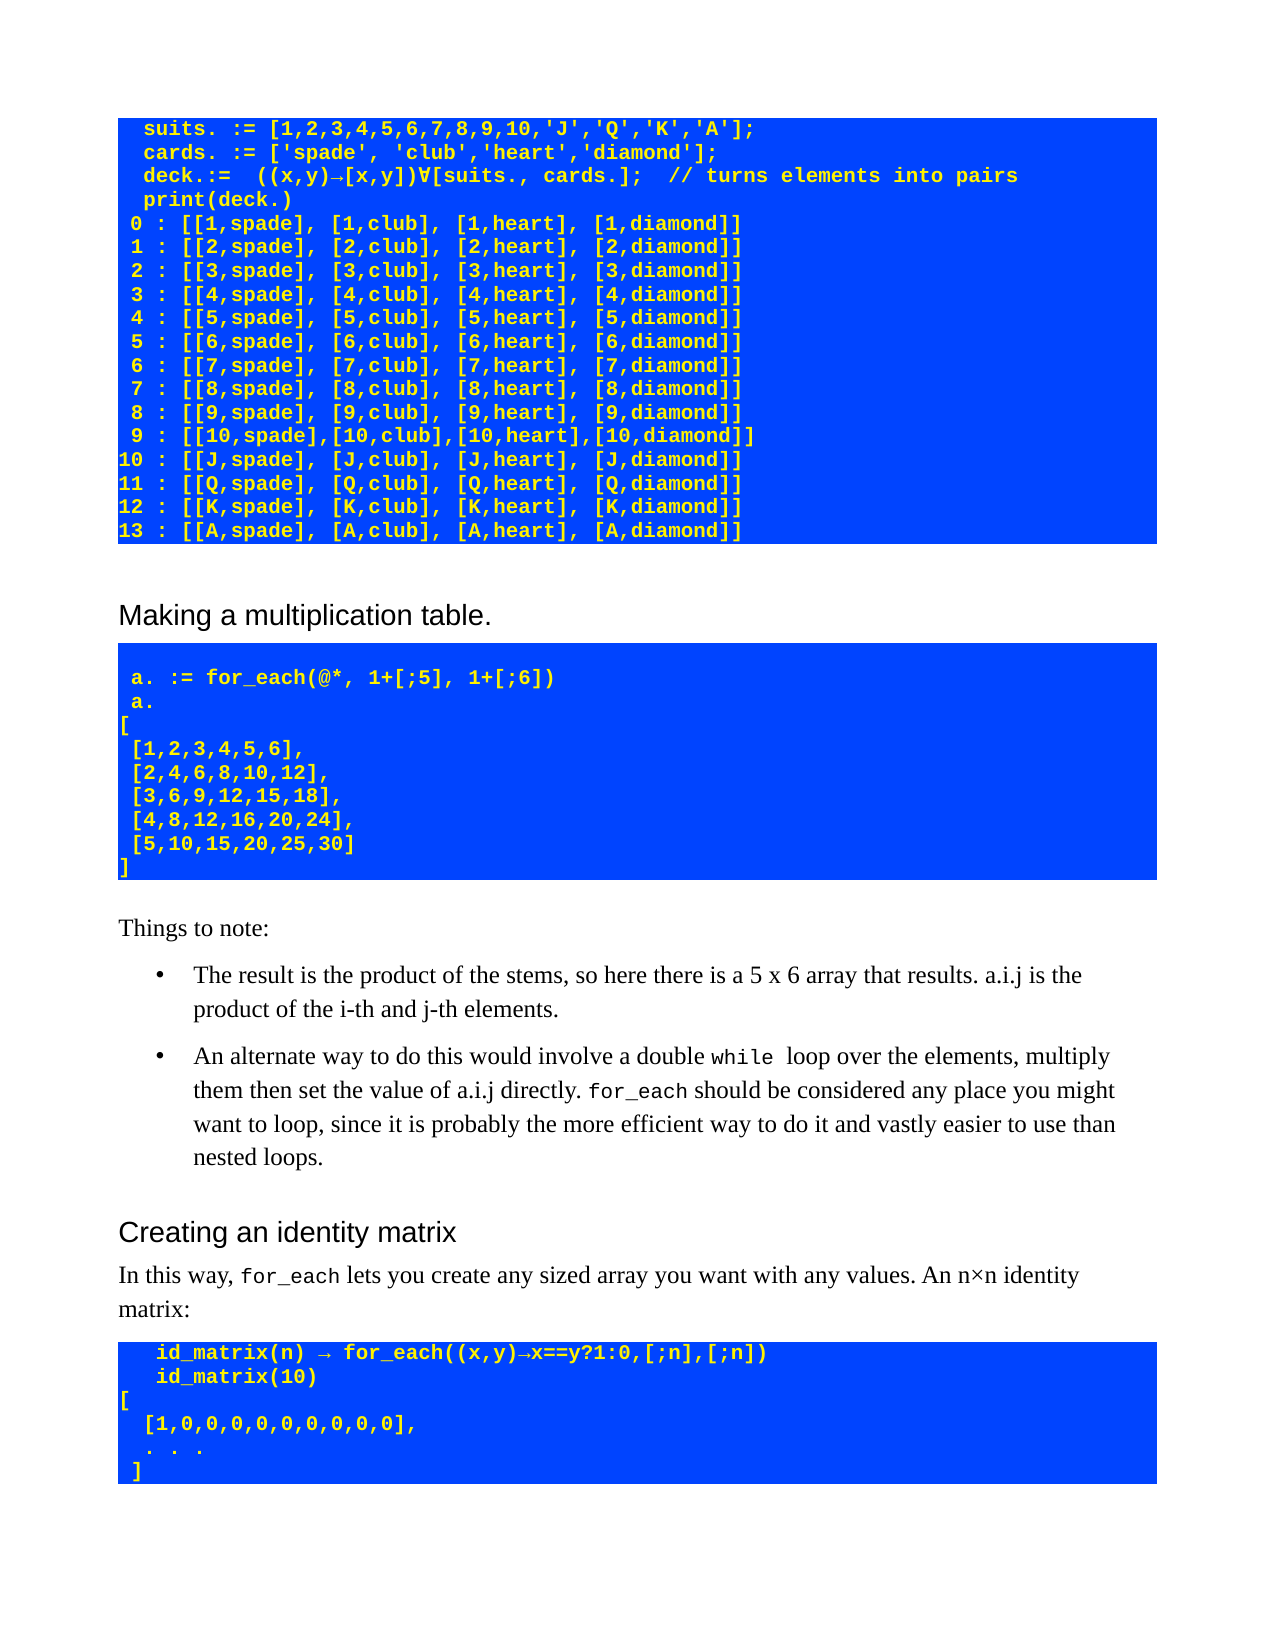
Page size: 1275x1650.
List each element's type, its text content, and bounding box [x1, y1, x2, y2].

subtitle Creating an identity matrix [118, 1214, 1157, 1248]
text 10 : [[J,spade], [J,club], [J,heart], [J,diamond]] [118, 449, 1157, 473]
text Things to note: [118, 880, 1157, 942]
text 8 : [[9,spade], [9,club], [9,heart], [9,diamond]] [118, 402, 1157, 426]
text suits. := [1,2,3,4,5,6,7,8,9,10,'J','Q','K','A']; cards. := ['spade', 'club','heart','diamond']; deck.:= ((x,y)→[x,y])∀[suits., cards.]; // turns elements into pairs print(deck.) 0 : [[1,spade], [1,club], [1,heart], [1,diamond]] [118, 118, 1157, 236]
text . . . [118, 1437, 1157, 1460]
text ] [118, 1460, 1157, 1484]
text 11 : [[Q,spade], [Q,club], [Q,heart], [Q,diamond]] [118, 473, 1157, 496]
text 6 : [[7,spade], [7,club], [7,heart], [7,diamond]] [118, 354, 1157, 378]
text id_matrix(10) [118, 1366, 1157, 1389]
text 3 : [[4,spade], [4,club], [4,heart], [4,diamond]] [118, 284, 1157, 307]
list The result is the product of the stems, so here there is a 5 x 6 array that results. a.i.j is the product of the i-th and j-th elements. [156, 961, 1157, 1022]
text 2 : [[3,spade], [3,club], [3,heart], [3,diamond]] [118, 260, 1157, 284]
list An alternate way to do this would involve a double while loop over the elements, multiply them then set the value of a.i.j directly. for_each should be considered any place you might want to loop, since it is probably the more efficient way to do it and vastly easier to use than nested loops. [156, 1041, 1157, 1171]
text 9 : [[10,spade],[10,club],[10,heart],[10,diamond]] [118, 426, 1157, 449]
text 5 : [[6,spade], [6,club], [6,heart], [6,diamond]] [118, 331, 1157, 354]
text [1,0,0,0,0,0,0,0,0,0], [118, 1413, 1157, 1437]
text 12 : [[K,spade], [K,club], [K,heart], [K,diamond]] [118, 496, 1157, 520]
text In this way, for_each lets you create any sized array you want with any values. An n×n identity matrix: [118, 1261, 1157, 1323]
text id_matrix(n) → for_each((x,y)→x==y?1:0,[;n],[;n]) [118, 1342, 1157, 1366]
text 13 : [[A,spade], [A,club], [A,heart], [A,diamond]] [118, 520, 1157, 544]
text 4 : [[5,spade], [5,club], [5,heart], [5,diamond]] [118, 307, 1157, 331]
text 7 : [[8,spade], [8,club], [8,heart], [8,diamond]] [118, 378, 1157, 402]
text 1 : [[2,spade], [2,club], [2,heart], [2,diamond]] [118, 236, 1157, 260]
subtitle Making a multiplication table. [118, 597, 1157, 631]
text a. := for_each(@*, 1+[;5], 1+[;6]) a. [ [1,2,3,4,5,6], [2,4,6,8,10,12], [3,6,9,12,15,18], [4,8,12,16,20,24], [5,10,15,20,25,30] ] [118, 643, 1157, 880]
text [ [118, 1389, 1157, 1413]
